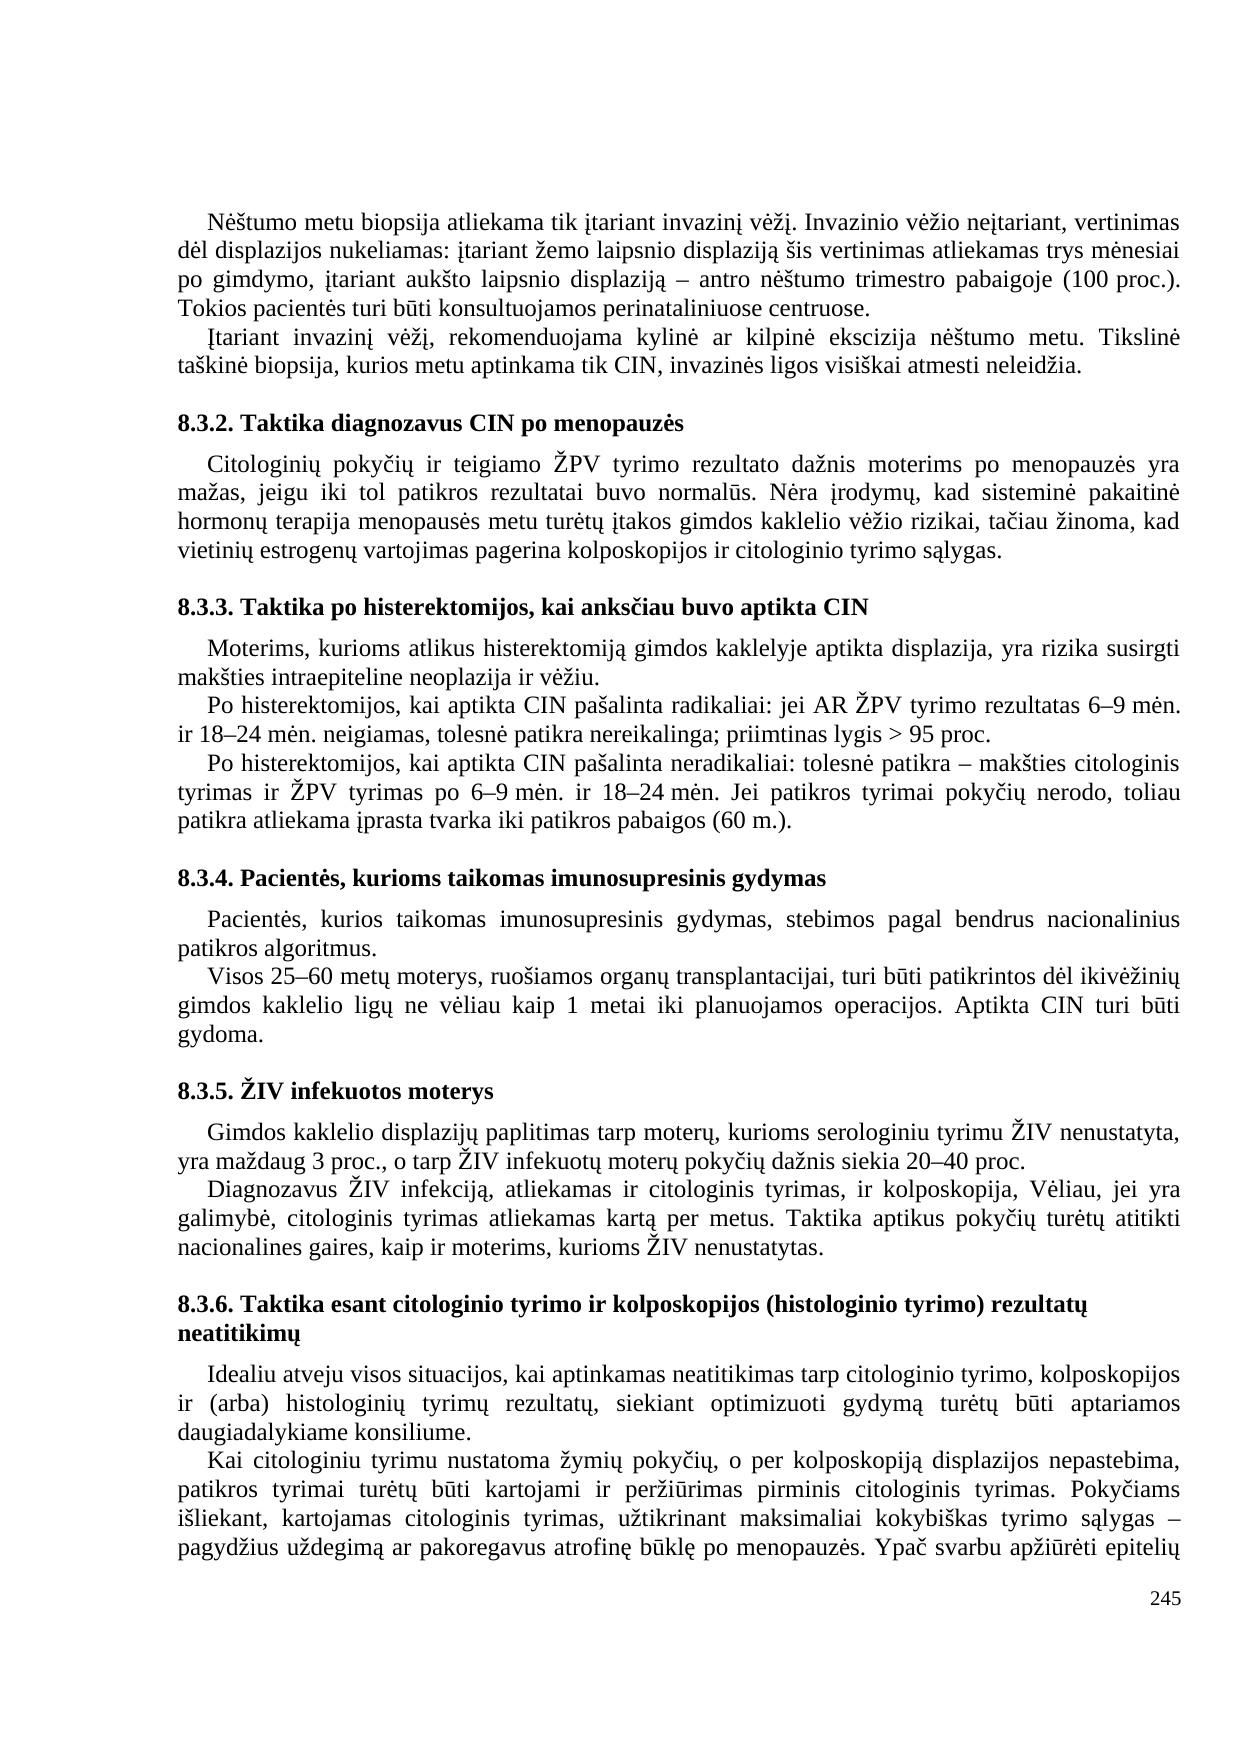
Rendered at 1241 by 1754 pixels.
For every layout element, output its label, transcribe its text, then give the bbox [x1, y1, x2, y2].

text Po histerektomijos, kai aptikta CIN pašalinta radikaliai: jei AR ŽPV tyrimo rezultatas 6–9 mėn. ir 18–24 mėn. neigiamas, tolesnė patikra nereikalinga; priimtinas lygis > 95 proc. [177, 691, 1181, 748]
text Pacientės, kurios taikomas imunosupresinis gydymas, stebimos pagal bendrus nacionalinius patikros algoritmus. [177, 904, 1181, 961]
text Citologinių pokyčių ir teigiamo ŽPV tyrimo rezultato dažnis moterims po menopauzės yra mažas, jeigu iki tol patikros rezultatai buvo normalūs. Nėra įrodymų, kad sisteminė pakaitinė hormonų terapija menopausės metu turėtų įtakos gimdos kaklelio vėžio rizikai, tačiau žinoma, kad vietinių estrogenų vartojimas pagerina kolposkopijos ir citologinio tyrimo sąlygas. [177, 449, 1181, 564]
subtitle 8.3.5. ŽIV infekuotos moterys [177, 1076, 1181, 1105]
text Diagnozavus ŽIV infekciją, atliekamas ir citologinis tyrimas, ir kolposkopija, Vėliau, jei yra galimybė, citologinis tyrimas atliekamas kartą per metus. Taktika aptikus pokyčių turėtų atitikti nacionalines gaires, kaip ir moterims, kurioms ŽIV nenustatytas. [177, 1174, 1181, 1261]
subtitle 8.3.4. Pacientės, kurioms taikomas imunosupresinis gydymas [177, 863, 1181, 892]
subtitle 8.3.2. Taktika diagnozavus CIN po menopauzės [177, 408, 1181, 437]
text Visos 25–60 metų moterys, ruošiamos organų transplantacijai, turi būti patikrintos dėl ikivėžinių gimdos kaklelio ligų ne vėliau kaip 1 metai iki planuojamos operacijos. Aptikta CIN turi būti gydoma. [177, 961, 1181, 1048]
text Po histerektomijos, kai aptikta CIN pašalinta neradikaliai: tolesnė patikra – makšties citologinis tyrimas ir ŽPV tyrimas po 6–9 mėn. ir 18–24 mėn. Jei patikros tyrimai pokyčių nerodo, toliau patikra atliekama įprasta tvarka iki patikros pabaigos (60 m.). [177, 748, 1181, 834]
subtitle 8.3.3. Taktika po histerektomijos, kai anksčiau buvo aptikta CIN [177, 592, 1181, 621]
subtitle 8.3.6. Taktika esant citologinio tyrimo ir kolposkopijos (histologinio tyrimo) rezultatų neatitikimų [177, 1289, 1181, 1347]
text Moterims, kurioms atlikus histerektomiją gimdos kaklelyje aptikta displazija, yra rizika susirgti makšties intraepiteline neoplazija ir vėžiu. [177, 633, 1181, 691]
text Įtariant invazinį vėžį, rekomenduojama kylinė ar kilpinė ekscizija nėštumo metu. Tikslinė taškinė biopsija, kurios metu aptinkama tik CIN, invazinės ligos visiškai atmesti neleidžia. [177, 322, 1181, 379]
text Kai citologiniu tyrimu nustatoma žymių pokyčių, o per kolposkopiją displazijos nepastebima, patikros tyrimai turėtų būti kartojami ir peržiūrimas pirminis citologinis tyrimas. Pokyčiams išliekant, kartojamas citologinis tyrimas, užtikrinant maksimaliai kokybiškas tyrimo sąlygas – pagydžius uždegimą ar pakoregavus atrofinę būklę po menopauzės. Ypač svarbu apžiūrėti epitelių [177, 1445, 1181, 1560]
text Nėštumo metu biopsija atliekama tik įtariant invazinį vėžį. Invazinio vėžio neįtariant, vertinimas dėl displazijos nukeliamas: įtariant žemo laipsnio displaziją šis vertinimas atliekamas trys mėnesiai po gimdymo, įtariant aukšto laipsnio displaziją – antro nėštumo trimestro pabaigoje (100 proc.). Tokios pacientės turi būti konsultuojamos perinataliniuose centruose. [177, 207, 1181, 322]
text Idealiu atveju visos situacijos, kai aptinkamas neatitikimas tarp citologinio tyrimo, kolposkopijos ir (arba) histologinių tyrimų rezultatų, siekiant optimizuoti gydymą turėtų būti aptariamos daugiadalykiame konsiliume. [177, 1359, 1181, 1445]
text Gimdos kaklelio displazijų paplitimas tarp moterų, kurioms serologiniu tyrimu ŽIV nenustatyta, yra maždaug 3 proc., o tarp ŽIV infekuotų moterų pokyčių dažnis siekia 20–40 proc. [177, 1117, 1181, 1174]
